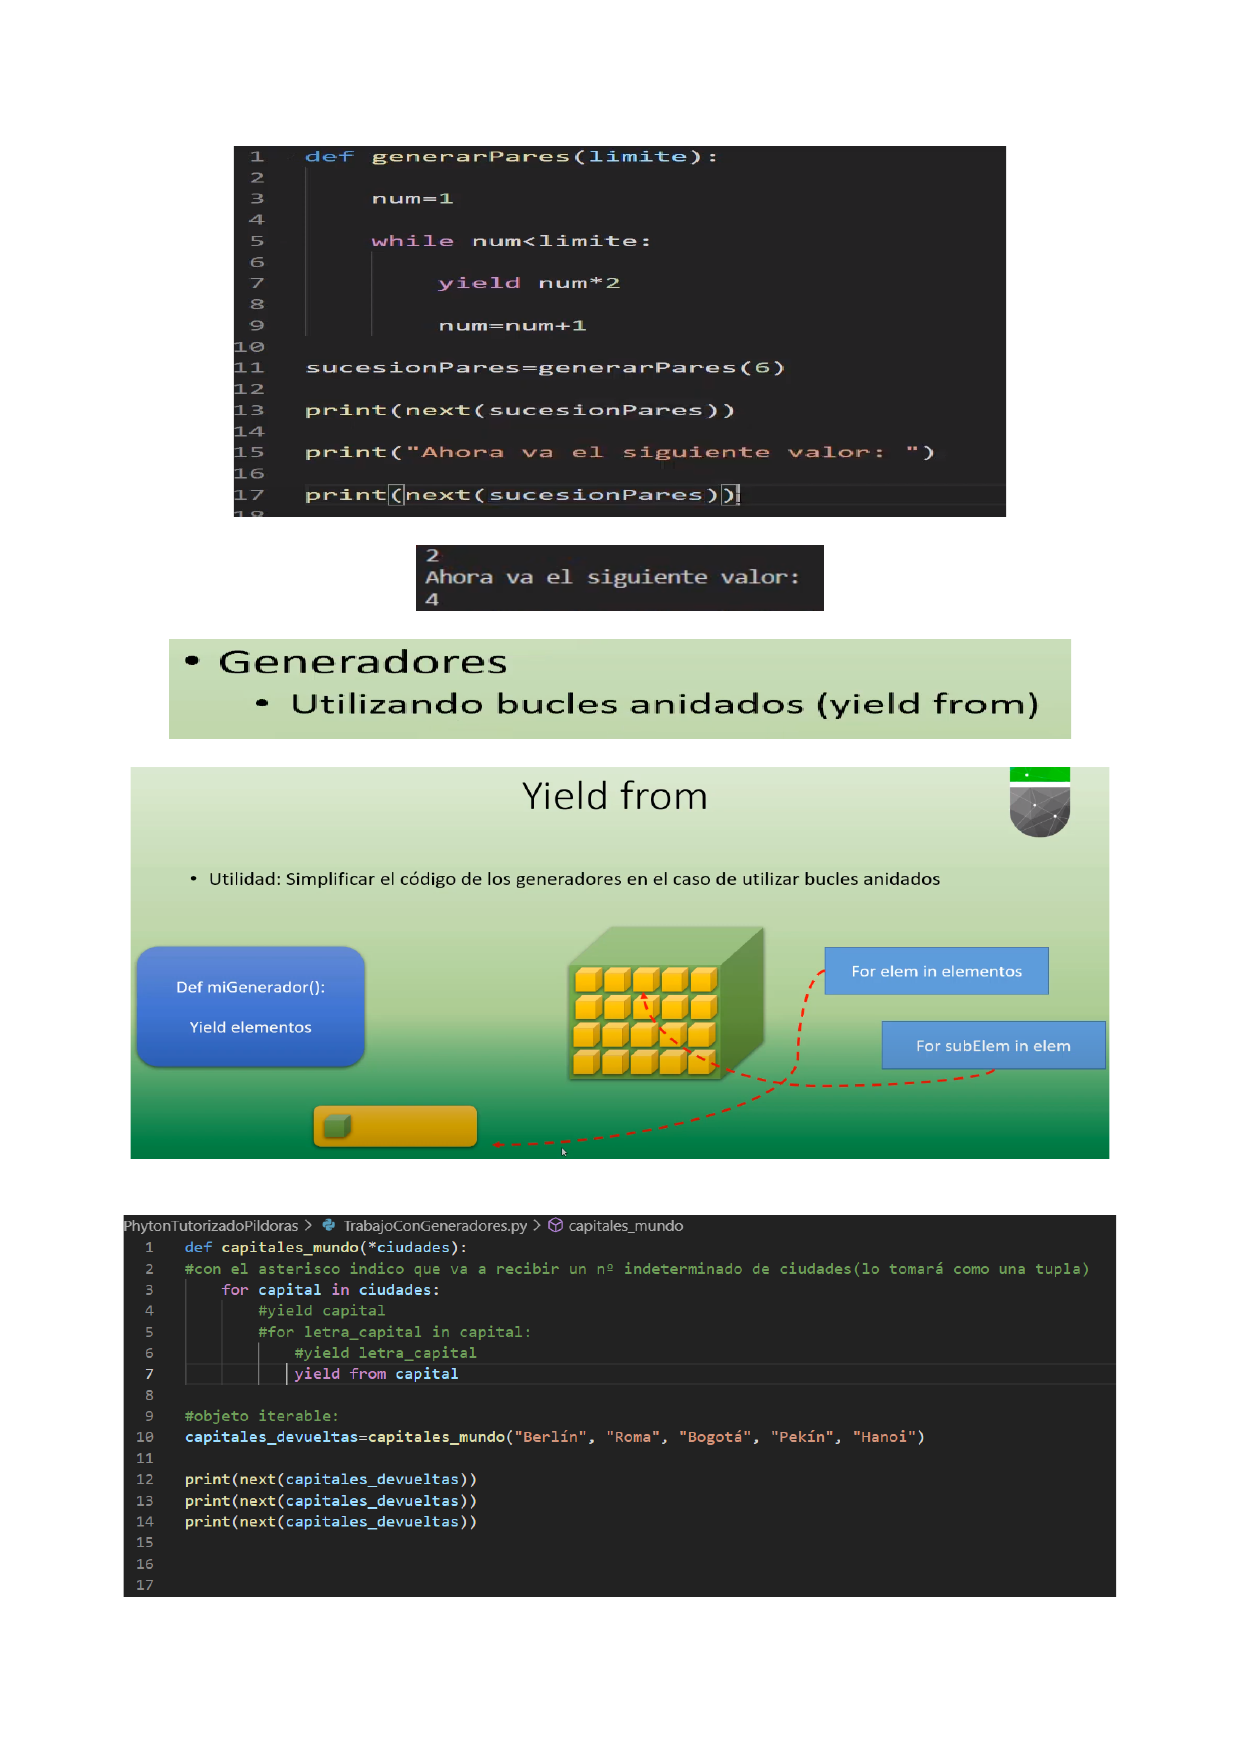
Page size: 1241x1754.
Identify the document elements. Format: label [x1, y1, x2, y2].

picture [123, 1215, 1117, 1597]
picture [130, 767, 1110, 1159]
picture [233, 146, 1007, 517]
picture [169, 639, 1072, 739]
picture [416, 545, 824, 611]
